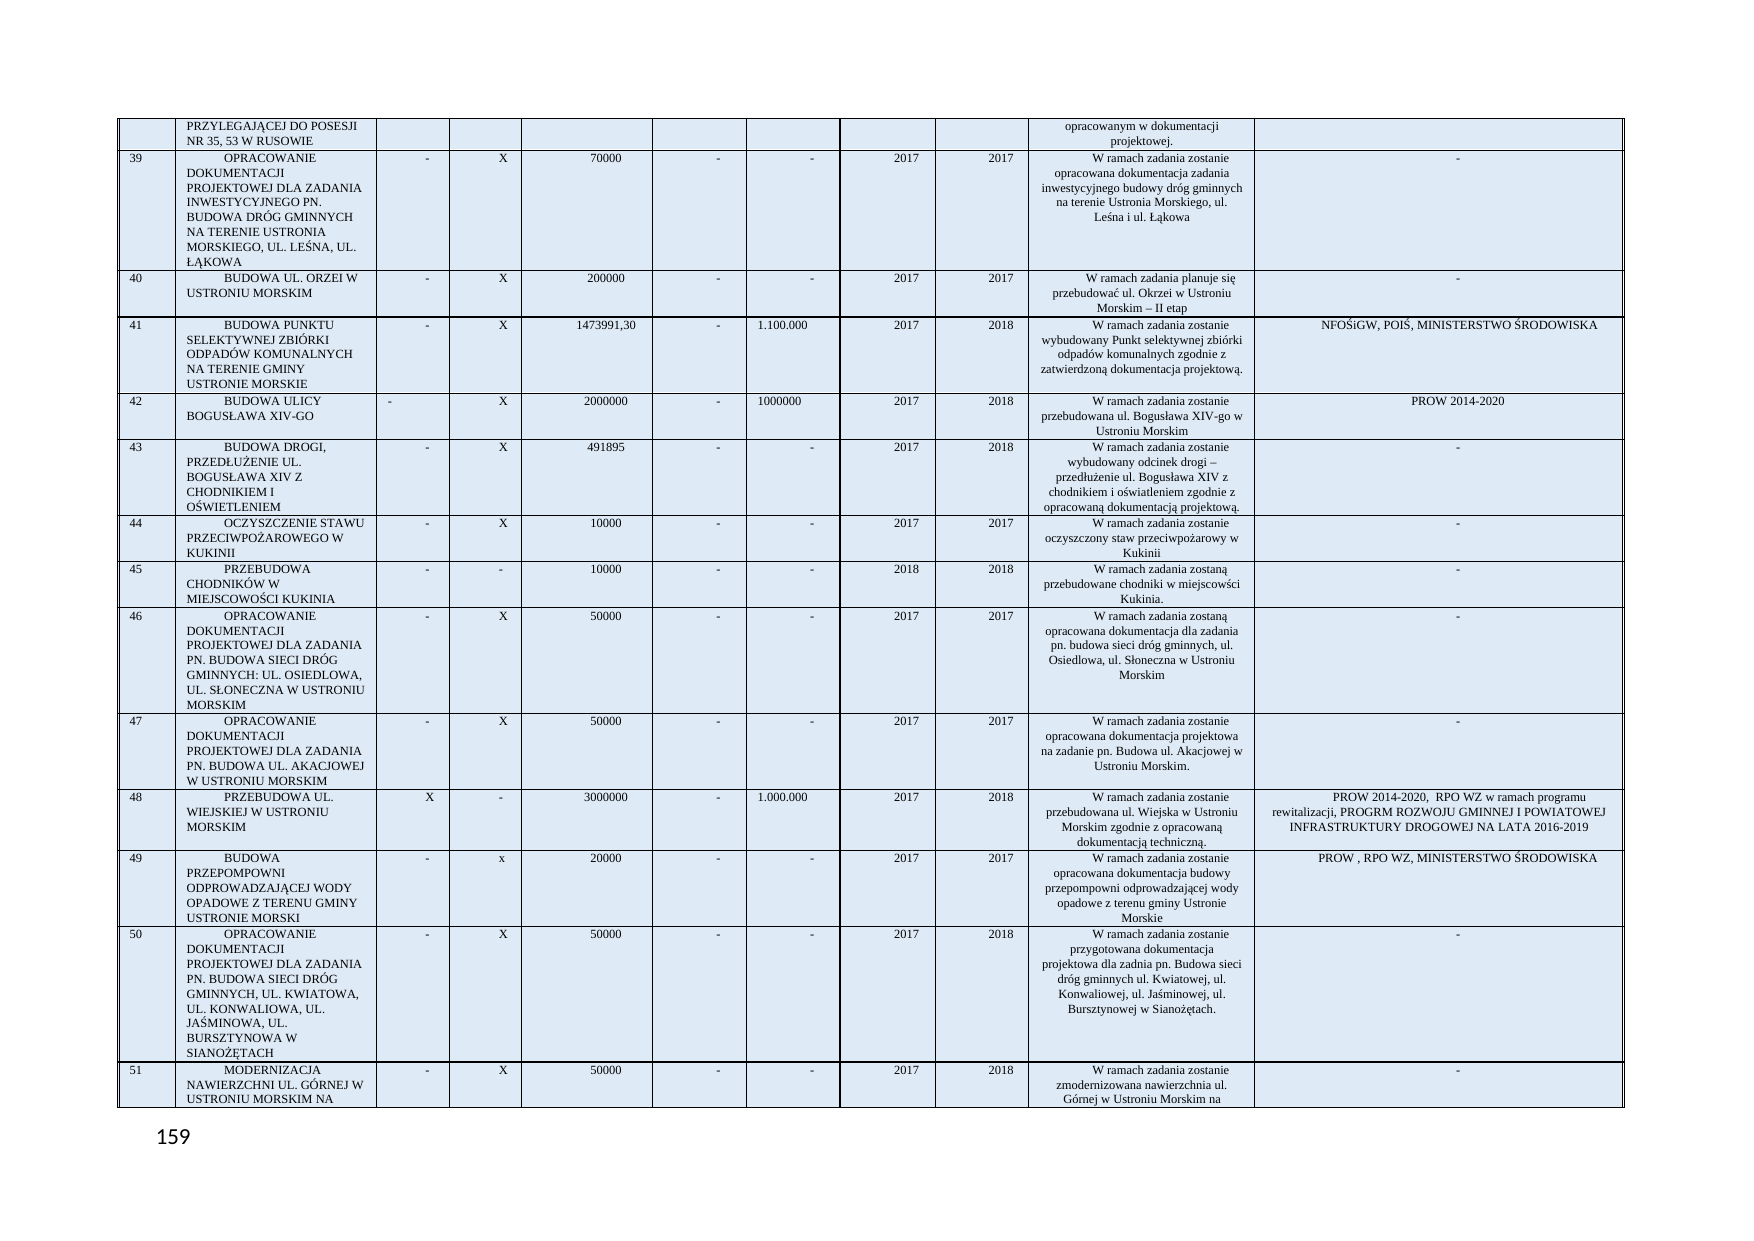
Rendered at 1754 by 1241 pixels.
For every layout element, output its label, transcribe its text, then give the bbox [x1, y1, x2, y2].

table_cell X [450, 927, 521, 1061]
table_cell - [377, 119, 449, 149]
table_cell 45 [120, 562, 175, 607]
table_cell - [377, 151, 449, 270]
table_cell - [747, 271, 839, 316]
table_cell W ramach zadania zostanie opracowana dokumentacja projektowa na zadanie pn. Budowa ul. Akacjowej w Ustroniu Morskim. [1029, 714, 1254, 789]
table_cell W ramach zadania zostaną opracowana dokumentacja dla zadania pn. budowa sieci dróg gminnych, ul. Osiedlowa, ul. Słoneczna w Ustroniu Morskim [1029, 608, 1254, 713]
table_cell X [377, 790, 449, 850]
table_cell 50 [120, 927, 175, 1061]
table_cell - [653, 119, 746, 149]
table_cell - [1255, 562, 1622, 607]
table_cell 2017 [936, 851, 1028, 926]
table_cell 491895 [522, 440, 652, 515]
table_cell 2017 [936, 608, 1028, 713]
table_cell 2017 [841, 318, 935, 392]
table_cell 2018 [936, 318, 1028, 392]
table_cell X [450, 608, 521, 713]
table_cell NFOŚiGW, POIŚ, MINISTERSTWO ŚRODOWISKA [1255, 318, 1622, 392]
table_cell 2018 [936, 790, 1028, 850]
table_cell 2018 [936, 440, 1028, 515]
table_cell - [377, 608, 449, 713]
table_cell - [1255, 119, 1622, 149]
table_cell 10000 [522, 562, 652, 607]
table_cell - [1255, 151, 1622, 270]
table_cell W ramach zadania zostaną przebudowane chodniki w miejscowści Kukinia. [1029, 562, 1254, 607]
table_cell OPRACOWANIE DOKUMENTACJI PROJEKTOWEJ DLA ZADANIA INWESTYCYJNEGO PN. BUDOWA DRÓG GMINNYCH NA TERENIE USTRONIA MORSKIEGO, UL. LEŚNA, UL. ŁĄKOWA [176, 151, 376, 270]
table_cell - [377, 851, 449, 926]
table_cell 2017 [841, 1063, 935, 1107]
table_cell 1473991,30 [522, 318, 652, 392]
table_cell 200000 [522, 271, 652, 316]
table_cell BUDOWA ULICY BOGUSŁAWA XIV-GO [176, 394, 376, 439]
table_cell X [450, 714, 521, 789]
table_cell - [450, 562, 521, 607]
table_cell - [653, 790, 746, 850]
table_cell - [747, 562, 839, 607]
table_cell [936, 119, 1028, 149]
table_cell W ramach zadania zostanie wybudowany odcinek drogi – przedłużenie ul. Bogusława XIV z chodnikiem i oświatleniem zgodnie z opracowaną dokumentacją projektową. [1029, 440, 1254, 515]
table_cell - [1255, 608, 1622, 713]
table_cell BUDOWA PUNKTU SELEKTYWNEJ ZBIÓRKI ODPADÓW KOMUNALNYCH NA TERENIE GMINY USTRONIE MORSKIE [176, 318, 376, 392]
table_cell 2018 [936, 394, 1028, 439]
table_cell - [747, 516, 839, 561]
table_cell 2017 [841, 151, 935, 270]
table_cell - [653, 271, 746, 316]
table_cell [120, 119, 175, 149]
table_cell W ramach zadania zostanie przebudowana ul. Wiejska w Ustroniu Morskim zgodnie z opracowaną dokumentacją techniczną. [1029, 790, 1254, 850]
table_cell 44 [120, 516, 175, 561]
table_cell BUDOWA DROGI, PRZEDŁUŻENIE UL. BOGUSŁAWA XIV Z CHODNIKIEM I OŚWIETLENIEM [176, 440, 376, 515]
table_cell - [653, 851, 746, 926]
table_cell 50000 [522, 1063, 652, 1107]
table_cell - [1255, 516, 1622, 561]
table_cell 2017 [841, 516, 935, 561]
table_cell - [377, 318, 449, 392]
table_cell - [747, 119, 839, 149]
table_cell - [747, 1063, 839, 1107]
table_cell 50000 [522, 714, 652, 789]
table_cell - [653, 608, 746, 713]
table_cell [450, 119, 521, 149]
table_cell 3000000 [522, 790, 652, 850]
table_cell W ramach zadania zostanie oczyszczony staw przeciwpożarowy w Kukinii [1029, 516, 1254, 561]
table_cell - [377, 927, 449, 1061]
table_cell 2017 [936, 271, 1028, 316]
table_cell - [653, 1063, 746, 1107]
table_cell 2017 [841, 608, 935, 713]
table_cell W ramach zadania zostanie przebudowana ul. Bogusława XIV-go w Ustroniu Morskim [1029, 394, 1254, 439]
table_cell MODERNIZACJA NAWIERZCHNI UL. GÓRNEJ W USTRONIU MORSKIM NA [176, 1063, 376, 1107]
table_cell 2017 [936, 516, 1028, 561]
table_cell - [747, 608, 839, 713]
table_cell - [747, 851, 839, 926]
table_cell 1.100.000 [747, 318, 839, 392]
table_cell W ramach zadania zostanie wybudowany Punkt selektywnej zbiórki odpadów komunalnych zgodnie z zatwierdzoną dokumentacja projektową. [1029, 318, 1254, 392]
table_cell 43 [120, 440, 175, 515]
table_cell 70000 [522, 151, 652, 270]
table_cell - [1255, 927, 1622, 1061]
table_cell - [377, 271, 449, 316]
table_cell 2018 [936, 562, 1028, 607]
table_cell - [653, 562, 746, 607]
table_cell 2017 [841, 271, 935, 316]
table_cell - [377, 714, 449, 789]
table_cell - [653, 927, 746, 1061]
table_cell 50000 [522, 608, 652, 713]
table_cell BUDOWA PRZEPOMPOWNI ODPROWADZAJĄCEJ WODY OPADOWE Z TERENU GMINY USTRONIE MORSKI [176, 851, 376, 926]
table_cell 51 [120, 1063, 175, 1107]
table_cell W ramach zadania zostanie przygotowana dokumentacja projektowa dla zadnia pn. Budowa sieci dróg gminnych ul. Kwiatowej, ul. Konwaliowej, ul. Jaśminowej, ul. Bursztynowej w Sianożętach. [1029, 927, 1254, 1061]
table_cell opracowanym w dokumentacji projektowej. [1029, 119, 1254, 149]
table_cell 47 [120, 714, 175, 789]
table_cell 2017 [841, 790, 935, 850]
table_cell - [1255, 1063, 1622, 1107]
table_cell - [653, 714, 746, 789]
table_cell - [653, 318, 746, 392]
table_cell 20000 [522, 851, 652, 926]
table_cell X [450, 1063, 521, 1107]
table_cell - [377, 440, 449, 515]
table_cell 2017 [936, 714, 1028, 789]
table_cell 2017 [841, 440, 935, 515]
table_cell 2017 [936, 151, 1028, 270]
table_cell 2017 [841, 394, 935, 439]
table_cell BUDOWA UL. ORZEI W USTRONIU MORSKIM [176, 271, 376, 316]
table_cell 41 [120, 318, 175, 392]
table_cell 10000 [522, 516, 652, 561]
table_cell - [747, 714, 839, 789]
table_cell PROW , RPO WZ, MINISTERSTWO ŚRODOWISKA [1255, 851, 1622, 926]
table_cell PROW 2014-2020, RPO WZ w ramach programu rewitalizacji, PROGRM ROZWOJU GMINNEJ I POWIATOWEJ INFRASTRUKTURY DROGOWEJ NA LATA 2016-2019 [1255, 790, 1622, 850]
table_cell [522, 119, 652, 149]
table_cell W ramach zadania planuje się przebudować ul. Okrzei w Ustroniu Morskim – II etap [1029, 271, 1254, 316]
table_cell X [450, 394, 521, 439]
table_cell - [653, 440, 746, 515]
table_cell 2017 [841, 714, 935, 789]
table_cell - [377, 1063, 449, 1107]
table_cell 1000000 [747, 394, 839, 439]
table_cell - [450, 790, 521, 850]
table_cell - [377, 562, 449, 607]
table_cell - [653, 394, 746, 439]
table_cell W ramach zadania zostanie opracowana dokumentacja zadania inwestycyjnego budowy dróg gminnych na terenie Ustronia Morskiego, ul. Leśna i ul. Łąkowa [1029, 151, 1254, 270]
table_cell OPRACOWANIE DOKUMENTACJI PROJEKTOWEJ DLA ZADANIA PN. BUDOWA SIECI DRÓG GMINNYCH: UL. OSIEDLOWA, UL. SŁONECZNA W USTRONIU MORSKIM [176, 608, 376, 713]
table_cell - [747, 927, 839, 1061]
table_cell 2018 [936, 927, 1028, 1061]
table_cell [841, 119, 935, 149]
table_cell 46 [120, 608, 175, 713]
table_cell W ramach zadania zostanie opracowana dokumentacja budowy przepompowni odprowadzającej wody opadowe z terenu gminy Ustronie Morskie [1029, 851, 1254, 926]
table_cell - [1255, 440, 1622, 515]
table_cell X [450, 440, 521, 515]
table_cell 50000 [522, 927, 652, 1061]
table_cell - [377, 394, 449, 439]
table_cell 1.000.000 [747, 790, 839, 850]
table_cell 2017 [841, 927, 935, 1061]
table_cell X [450, 151, 521, 270]
table_cell 2000000 [522, 394, 652, 439]
table_cell x [450, 851, 521, 926]
table_cell OPRACOWANIE DOKUMENTACJI PROJEKTOWEJ DLA ZADANIA PN. BUDOWA UL. AKACJOWEJ W USTRONIU MORSKIM [176, 714, 376, 789]
table_cell 40 [120, 271, 175, 316]
table_cell - [653, 516, 746, 561]
table_cell X [450, 516, 521, 561]
table_cell - [377, 516, 449, 561]
table_cell OPRACOWANIE DOKUMENTACJI PROJEKTOWEJ DLA ZADANIA PN. BUDOWA SIECI DRÓG GMINNYCH, UL. KWIATOWA, UL. KONWALIOWA, UL. JAŚMINOWA, UL. BURSZTYNOWA W SIANOŻĘTACH [176, 927, 376, 1061]
table_cell PRZEBUDOWA CHODNIKÓW W MIEJSCOWOŚCI KUKINIA [176, 562, 376, 607]
table_cell - [1255, 271, 1622, 316]
table_cell PRZEBUDOWA UL. WIEJSKIEJ W USTRONIU MORSKIM [176, 790, 376, 850]
table_cell - [653, 151, 746, 270]
table_cell X [450, 318, 521, 392]
table_cell 49 [120, 851, 175, 926]
table_cell 2017 [841, 851, 935, 926]
table_cell - [747, 440, 839, 515]
table_cell 2018 [841, 562, 935, 607]
table_cell - [1255, 714, 1622, 789]
table_cell 2018 [936, 1063, 1028, 1107]
table_cell PRZYLEGAJĄCEJ DO POSESJI NR 35, 53 W RUSOWIE [176, 119, 376, 149]
table_cell PROW 2014-2020 [1255, 394, 1622, 439]
table_cell - [747, 151, 839, 270]
table_cell 39 [120, 151, 175, 270]
table_cell W ramach zadania zostanie zmodernizowana nawierzchnia ul. Górnej w Ustroniu Morskim na [1029, 1063, 1254, 1107]
table_cell 42 [120, 394, 175, 439]
table_cell X [450, 271, 521, 316]
table_cell OCZYSZCZENIE STAWU PRZECIWPOŻAROWEGO W KUKINII [176, 516, 376, 561]
table_cell 48 [120, 790, 175, 850]
